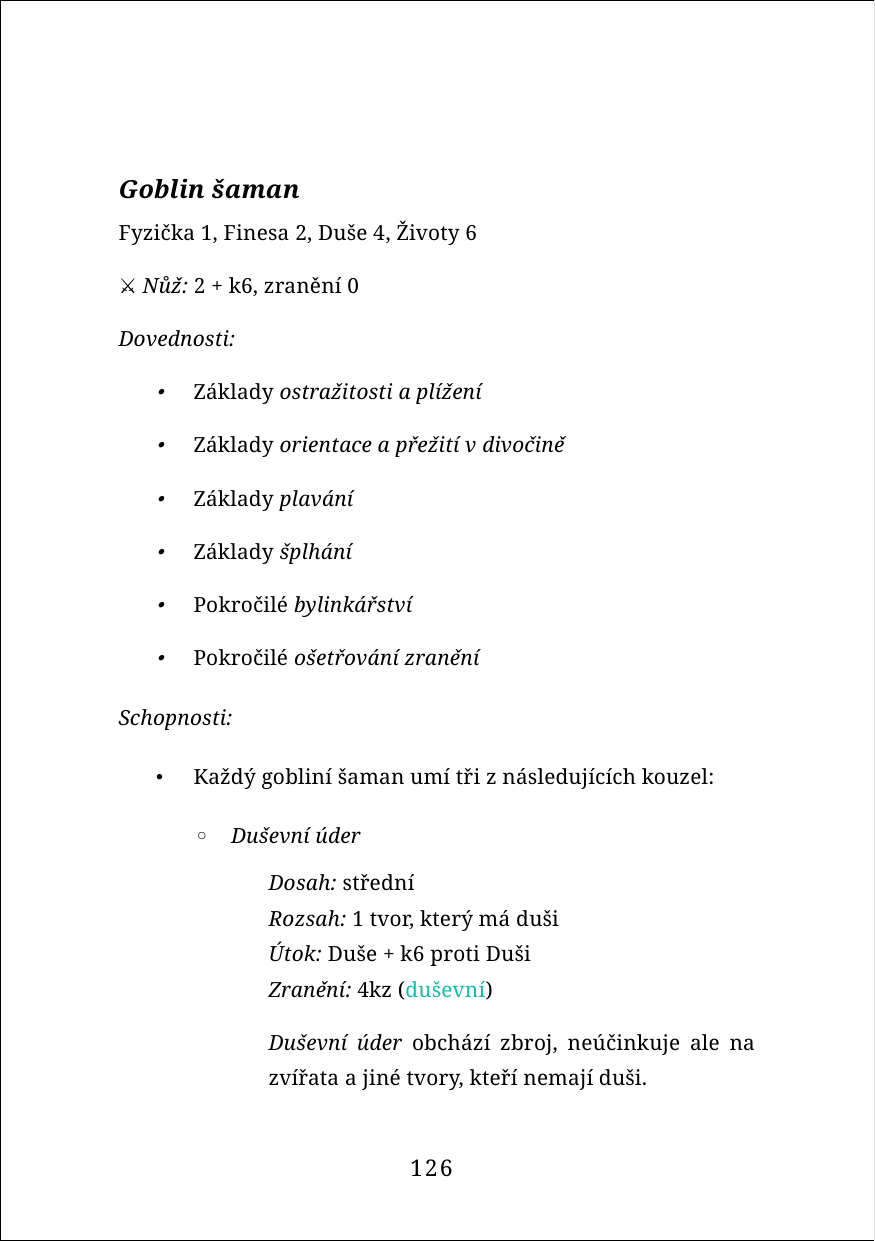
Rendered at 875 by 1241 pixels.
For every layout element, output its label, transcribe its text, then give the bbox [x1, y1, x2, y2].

list Každý gobliní šaman umí tři z následujících kouzel: [156, 762, 756, 790]
list Pokročilé ošetřování zranění [156, 643, 756, 672]
subtitle Goblin šaman [118, 172, 756, 206]
list Základy plavání [156, 484, 756, 512]
list Duševní úder [193, 821, 756, 849]
text ⚔ Nůž: 2 + k6, zranění 0 [118, 271, 756, 299]
list Základy orientace a přežití v divočině [156, 431, 756, 459]
text Dovednosti: [118, 324, 756, 352]
list Pokročilé bylinkářství [156, 590, 756, 619]
list Základy šplhání [156, 537, 756, 565]
list Základy ostražitosti a plížení [156, 377, 756, 406]
list Dosah: střední Rozsah: 1 tvor, který má duši Útok: Duše + k6 proti Duši Zranění: 4kz (duševní) [231, 868, 756, 1003]
list Duševní úder obchází zbroj, neúčinkuje ale na zvířata a jiné tvory, kteří nemají duši. [231, 1028, 756, 1092]
text Schopnosti: [118, 703, 756, 731]
text Fyzička 1, Finesa 2, Duše 4, Životy 6 [118, 218, 756, 246]
